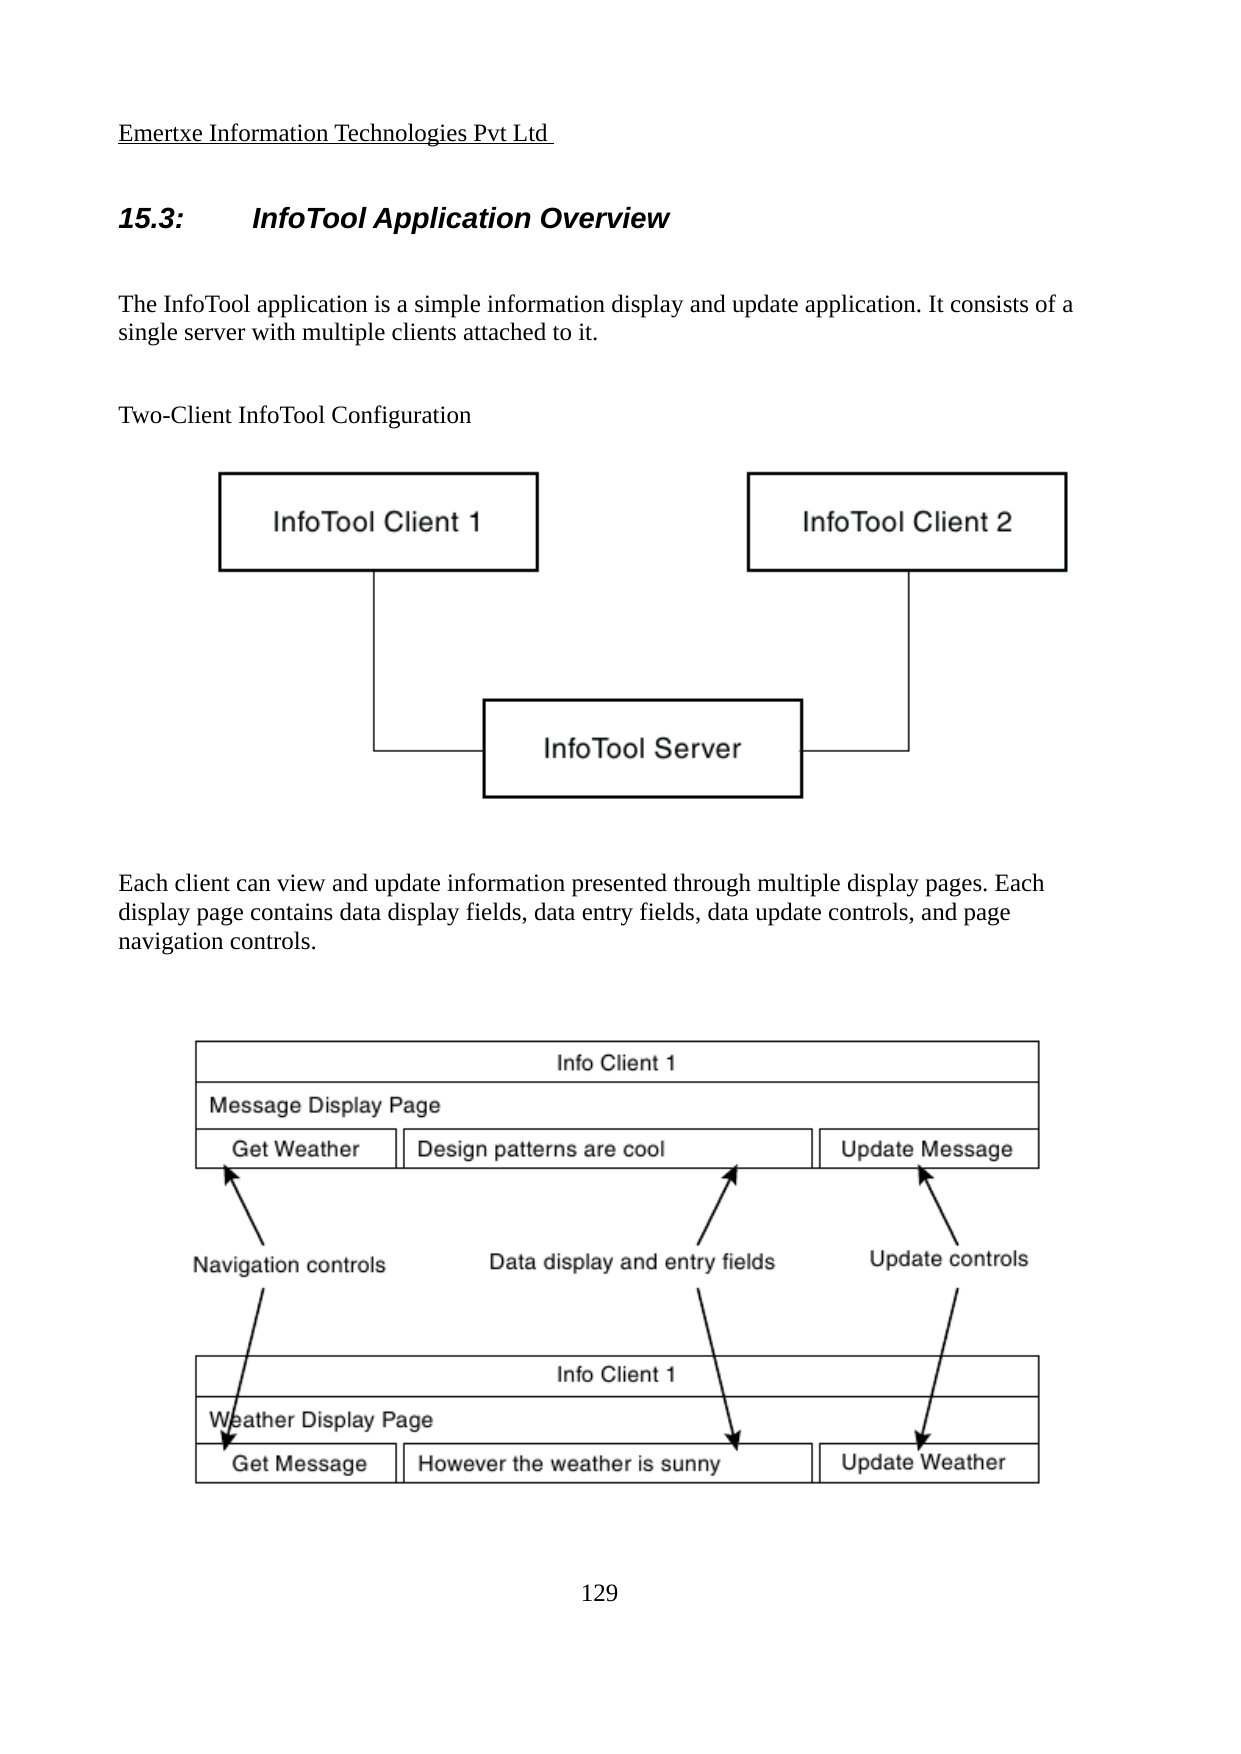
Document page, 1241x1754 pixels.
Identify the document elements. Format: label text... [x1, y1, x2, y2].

subtitle InfoTool Application Overview [118, 201, 1122, 235]
text The InfoTool application is a simple information display and update application. It consists of a single server with multiple clients attached to it. [118, 289, 1122, 346]
picture [147, 1008, 1093, 1512]
picture [156, 441, 1085, 827]
text Each client can view and update information presented through multiple display pages. Each display page contains data display fields, data entry fields, data update controls, and page navigation controls. [118, 868, 1122, 954]
text Two-Client InfoTool Configuration [118, 400, 1122, 429]
